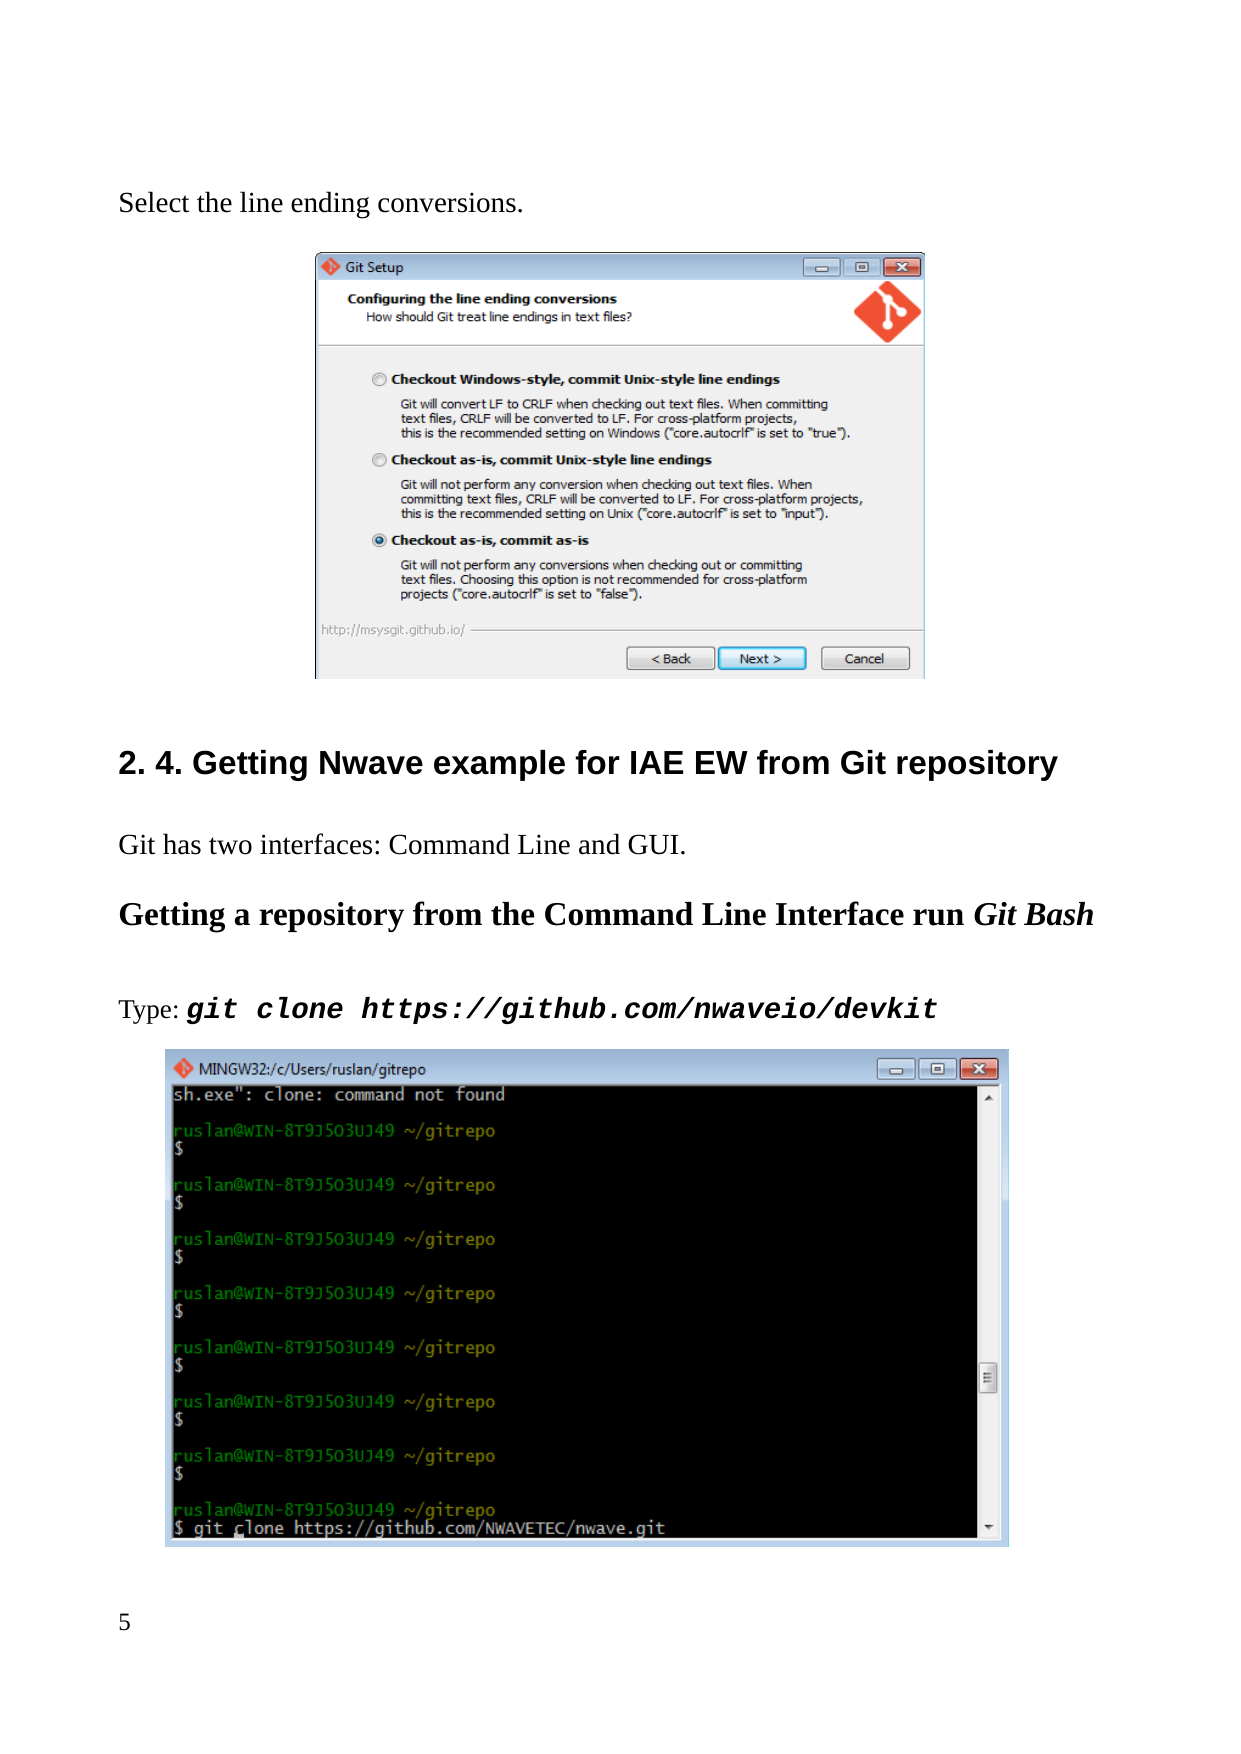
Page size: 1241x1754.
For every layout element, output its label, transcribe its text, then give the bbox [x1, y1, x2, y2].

list Getting a repository from the Command Line Interface run Git Bash [118, 894, 1122, 933]
list Type: git clone https://github.com/nwaveio/devkit [118, 993, 1122, 1027]
list Select the line ending conversions. [118, 185, 1122, 219]
list Git has two interfaces: Command Line and GUI. [118, 827, 1122, 861]
subtitle 2. 4. Getting Nwave example for IAE EW from Git repository [118, 743, 1122, 781]
picture [165, 1049, 1009, 1547]
picture [315, 252, 925, 679]
